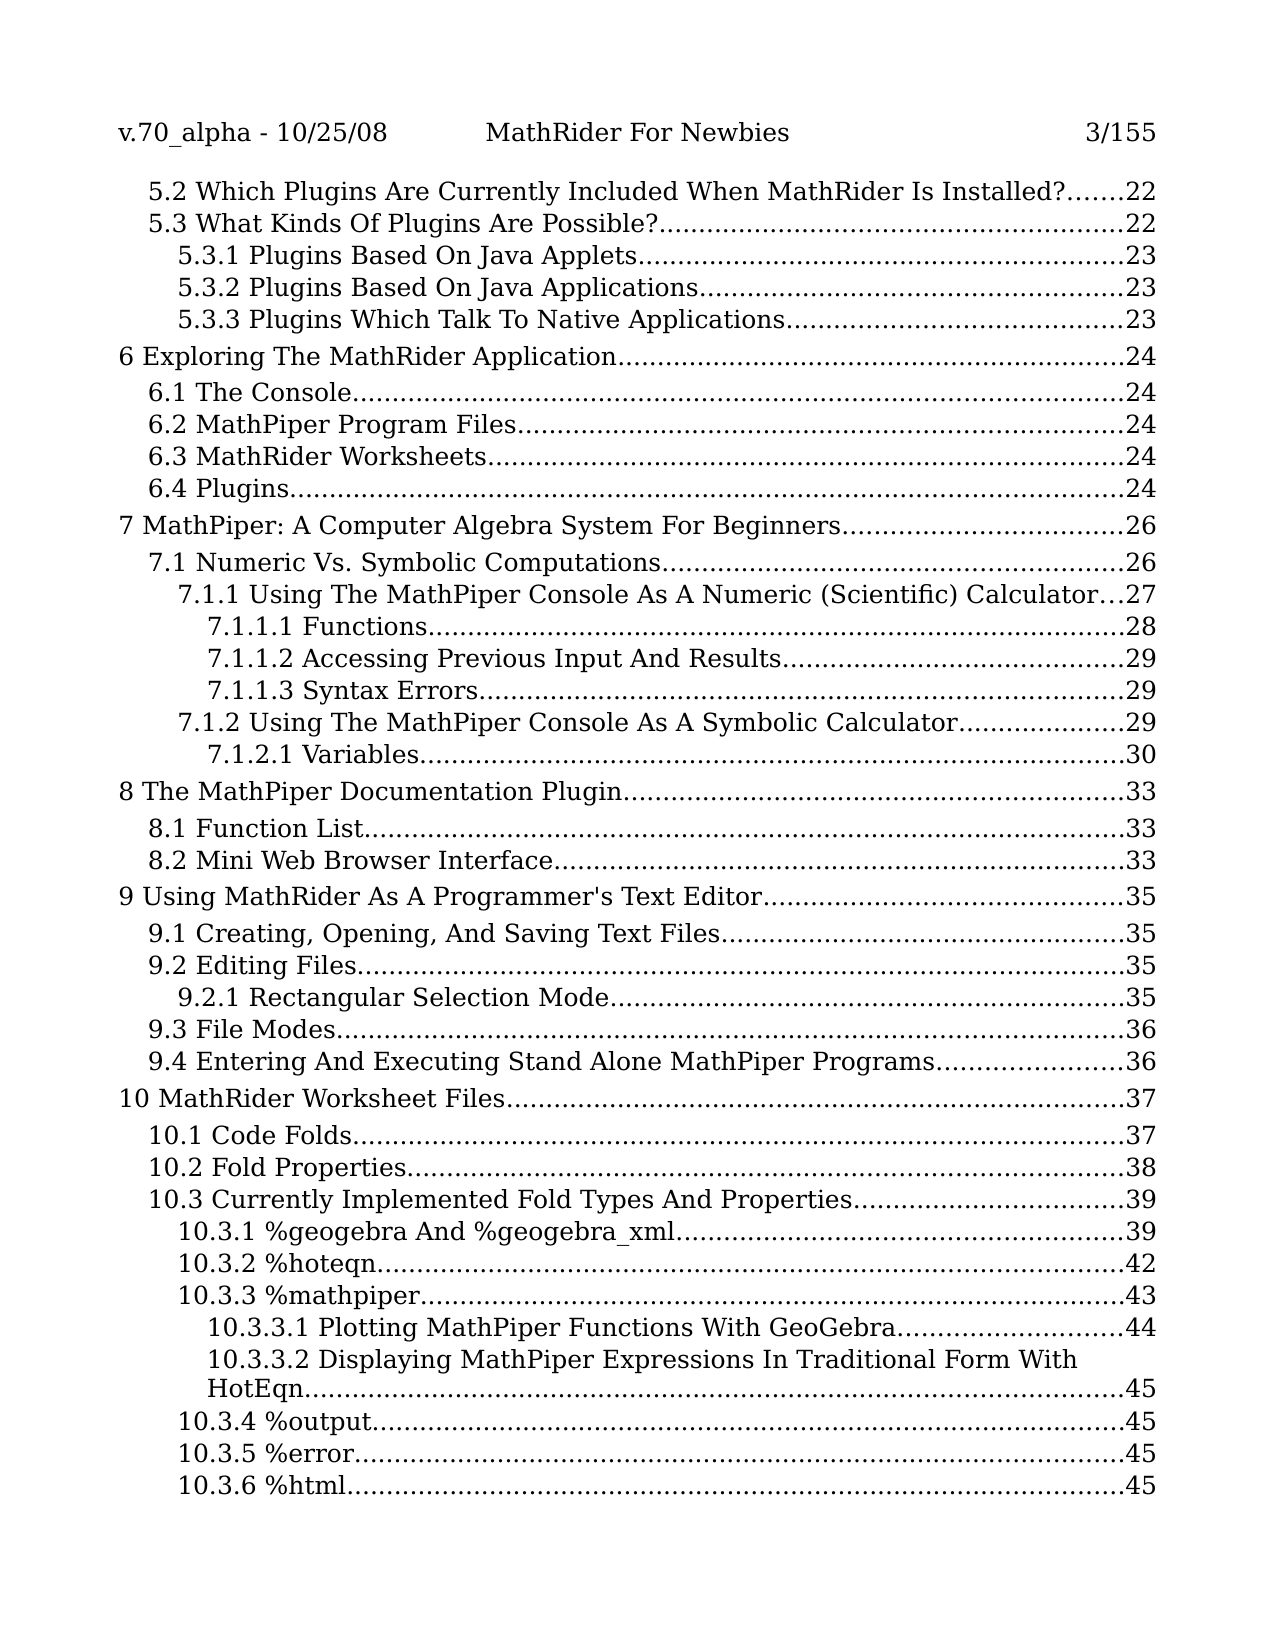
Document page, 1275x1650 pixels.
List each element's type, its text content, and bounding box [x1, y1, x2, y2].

text 9.2 Editing Files 35 [148, 951, 1157, 981]
text 10 MathRider Worksheet Files 37 [118, 1084, 1157, 1113]
text 10.1 Code Folds 37 [148, 1121, 1157, 1150]
text 10.3.1 %geogebra And %geogebra_xml. 39 [177, 1217, 1157, 1246]
text 10.3 Currently Implemented Fold Types And Properties 39 [148, 1185, 1157, 1214]
text 7.1.1.3 Syntax Errors 29 [207, 676, 1157, 706]
text 9.4 Entering And Executing Stand Alone MathPiper Programs 36 [148, 1048, 1157, 1077]
text 7.1 Numeric Vs. Symbolic Computations 26 [148, 548, 1157, 577]
text 6.1 The Console 24 [148, 378, 1157, 408]
text 10.3.5 %error 45 [177, 1439, 1157, 1468]
text 6.2 MathPiper Program Files 24 [148, 411, 1157, 440]
text 8 The MathPiper Documentation Plugin 33 [118, 777, 1157, 806]
text 6 Exploring The MathRider Application 24 [118, 342, 1157, 371]
text 10.3.3.2 Displaying MathPiper Expressions In Traditional Form With HotEqn 45 [207, 1346, 1157, 1404]
text 7 MathPiper: A Computer Algebra System For Beginners 26 [118, 511, 1157, 541]
text 9 Using MathRider As A Programmer's Text Editor 35 [118, 883, 1157, 912]
text 5.3.2 Plugins Based On Java Applications 23 [177, 273, 1157, 302]
text 6.4 Plugins 24 [148, 475, 1157, 504]
text 5.3.1 Plugins Based On Java Applets 23 [177, 241, 1157, 270]
text 10.2 Fold Properties 38 [148, 1153, 1157, 1182]
text 10.3.6 %html 45 [177, 1471, 1157, 1500]
text 9.2.1 Rectangular Selection Mode 35 [177, 983, 1157, 1013]
text 10.3.3.1 Plotting MathPiper Functions With GeoGebra 44 [207, 1313, 1157, 1343]
text 5.2 Which Plugins Are Currently Included When MathRider Is Installed? 22 [148, 177, 1157, 206]
text 8.2 Mini Web Browser Interface 33 [148, 846, 1157, 875]
text 10.3.3 %mathpiper 43 [177, 1281, 1157, 1311]
text 5.3 What Kinds Of Plugins Are Possible? 22 [148, 209, 1157, 238]
text 9.3 File Modes 36 [148, 1016, 1157, 1045]
text 10.3.4 %output 45 [177, 1407, 1157, 1436]
text 9.1 Creating, Opening, And Saving Text Files 35 [148, 919, 1157, 948]
text 7.1.1.2 Accessing Previous Input And Results 29 [207, 644, 1157, 673]
text 10.3.2 %hoteqn 42 [177, 1249, 1157, 1278]
text 7.1.1.1 Functions 28 [207, 612, 1157, 641]
text 7.1.2.1 Variables 30 [207, 741, 1157, 770]
text 5.3.3 Plugins Which Talk To Native Applications 23 [177, 305, 1157, 334]
text 7.1.2 Using The MathPiper Console As A Symbolic Calculator 29 [177, 708, 1157, 738]
text 7.1.1 Using The MathPiper Console As A Numeric (Scientific) Calculator 27 [177, 580, 1157, 609]
text 6.3 MathRider Worksheets 24 [148, 443, 1157, 472]
text 8.1 Function List 33 [148, 814, 1157, 843]
